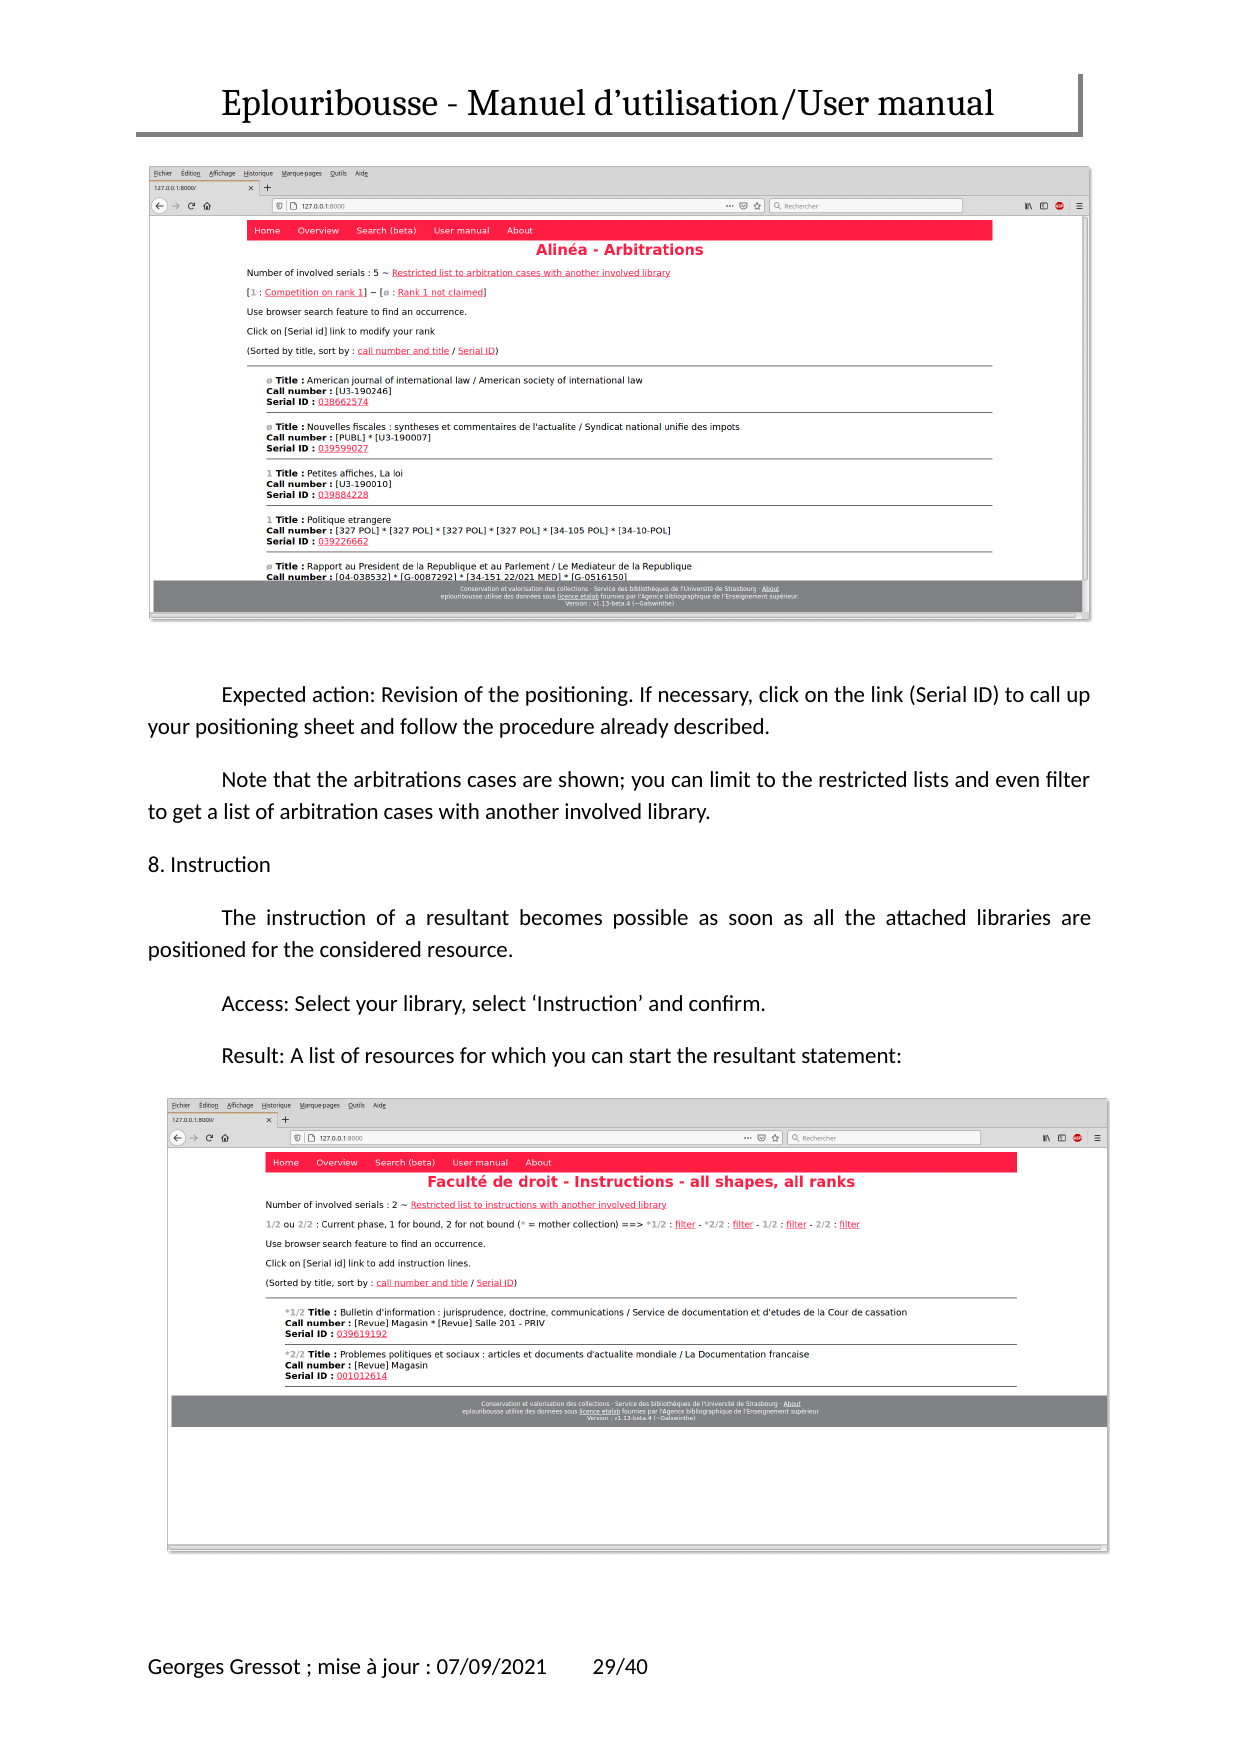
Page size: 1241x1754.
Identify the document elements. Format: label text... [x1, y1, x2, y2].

picture [165, 1096, 1111, 1555]
picture [147, 164, 1093, 623]
text 8. Instruction [148, 850, 1093, 878]
text Expected action: Revision of the positioning. If necessary, click on the link (Serial ID) to call up your positioning sheet and follow the procedure already described. [148, 680, 1093, 740]
text Note that the arbitrations cases are shown; you can limit to the restricted lists and even filter to get a list of arbitration cases with another involved library. [148, 765, 1093, 825]
text The instruction of a resultant becomes possible as soon as all the attached libraries are positioned for the considered resource. [148, 903, 1093, 964]
text Access: Select your library, select ‘Instruction’ and confirm. [148, 989, 1093, 1017]
text Result: A list of resources for which you can start the resultant statement: [148, 1042, 1093, 1070]
